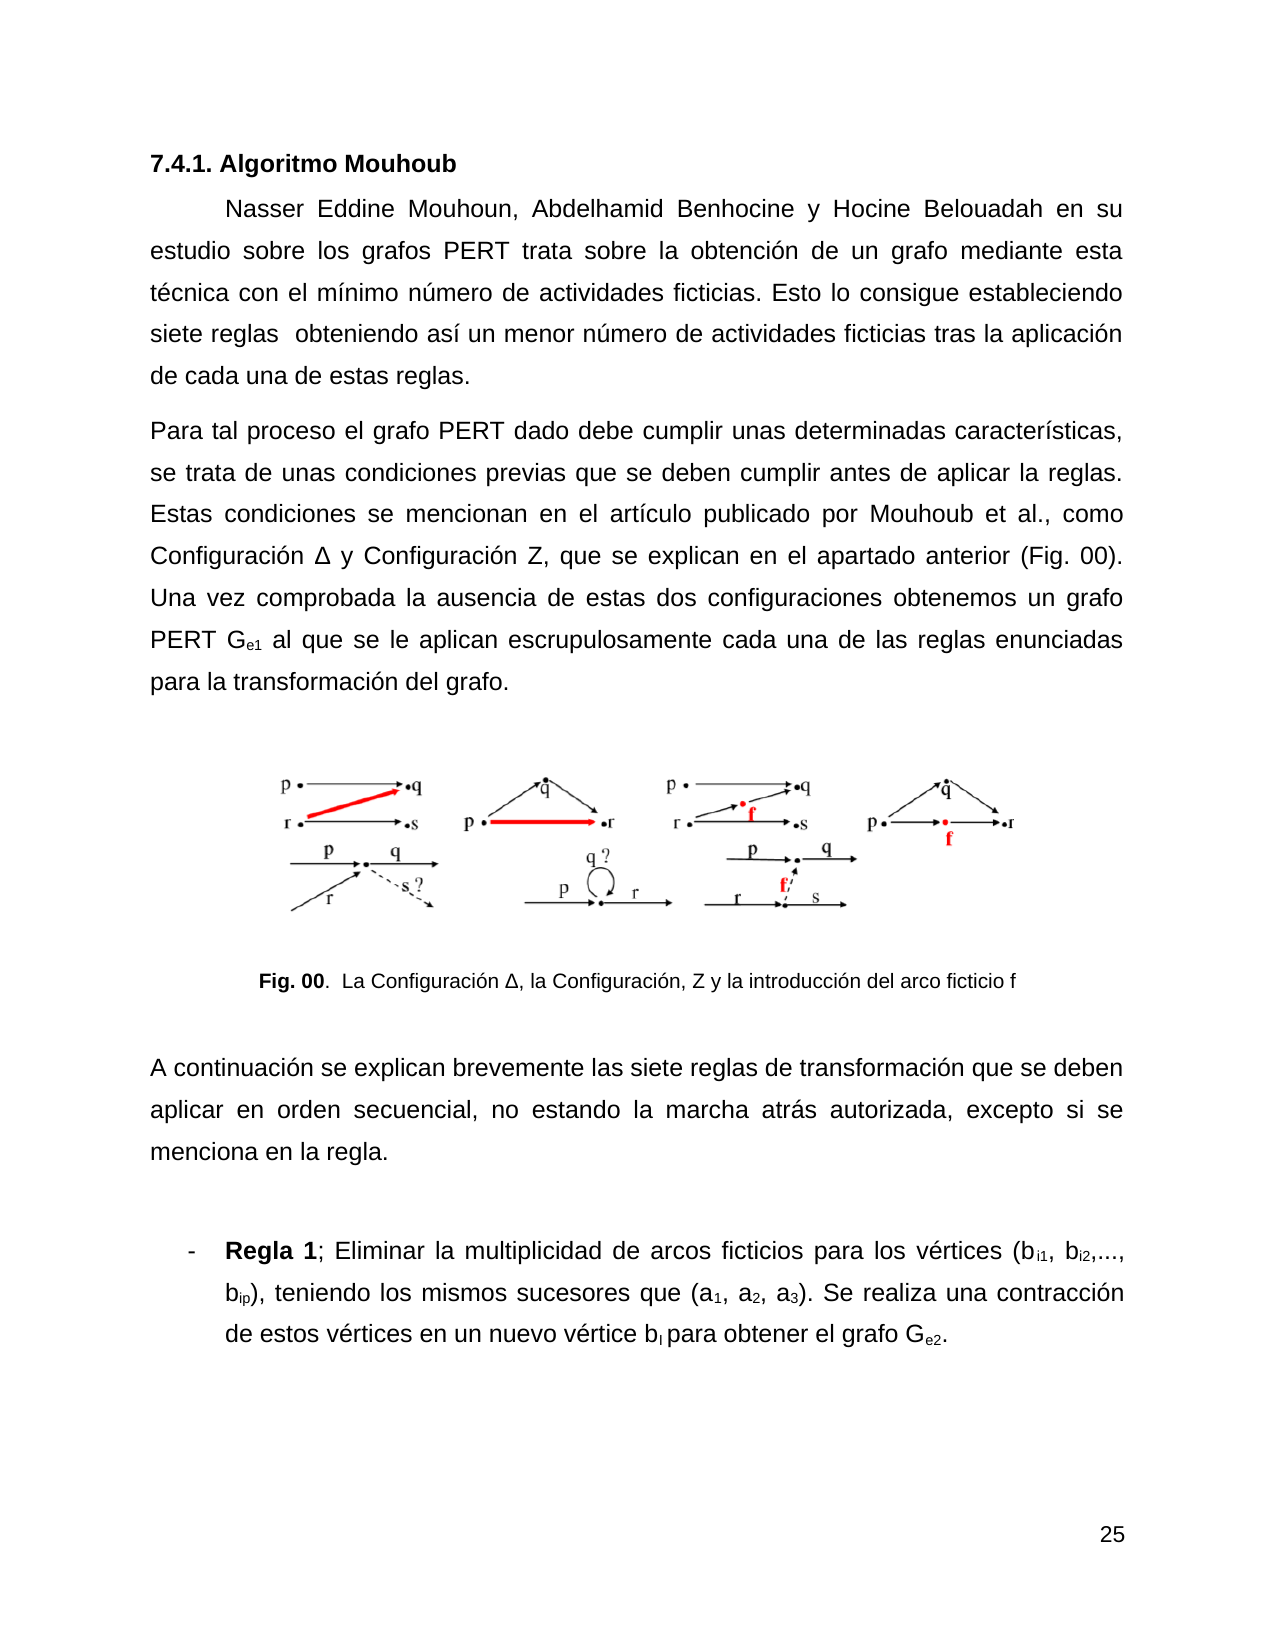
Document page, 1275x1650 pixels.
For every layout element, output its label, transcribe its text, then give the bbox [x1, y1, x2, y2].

picture [237, 740, 1038, 935]
text Para tal proceso el grafo PERT dado debe cumplir unas determinadas características, se trata de unas condiciones previas que se deben cumplir antes de aplicar la reglas. Estas condiciones se mencionan en el artículo publicado por Mouhoub et al., como Configuración Δ y Configuración Z, que se explican en el apartado anterior (Fig. 00). Una vez comprobada la ausencia de estas dos configuraciones obtenemos un grafo PERT Ge1 al que se le aplican escrupulosamente cada una de las reglas enunciadas para la transformación del grafo. [150, 416, 1125, 696]
text Fig. 00. La Configuración Δ, la Configuración, Z y la introducción del arco ficticio f [150, 970, 1125, 993]
text Nasser Eddine Mouhoun, Abdelhamid Benhocine y Hocine Belouadah en su estudio sobre los grafos PERT trata sobre la obtención de un grafo mediante esta técnica con el mínimo número de actividades ficticias. Esto lo consigue estableciendo siete reglas obteniendo así un menor número de actividades ficticias tras la aplicación de cada una de estas reglas. [150, 194, 1125, 390]
text 7.4.1. Algoritmo Mouhoub [150, 150, 1125, 178]
list Regla 1; Eliminar la multiplicidad de arcos ficticios para los vértices (bi1, bi2,..., bip), teniendo los mismos sucesores que (a1, a2, a3). Se realiza una contracción de estos vértices en un nuevo vértice bI para obtener el grafo Ge2. [187, 1237, 1125, 1348]
text A continuación se explican brevemente las siete reglas de transformación que se deben aplicar en orden secuencial, no estando la marcha atrás autorizada, excepto si se menciona en la regla. [150, 1054, 1125, 1166]
